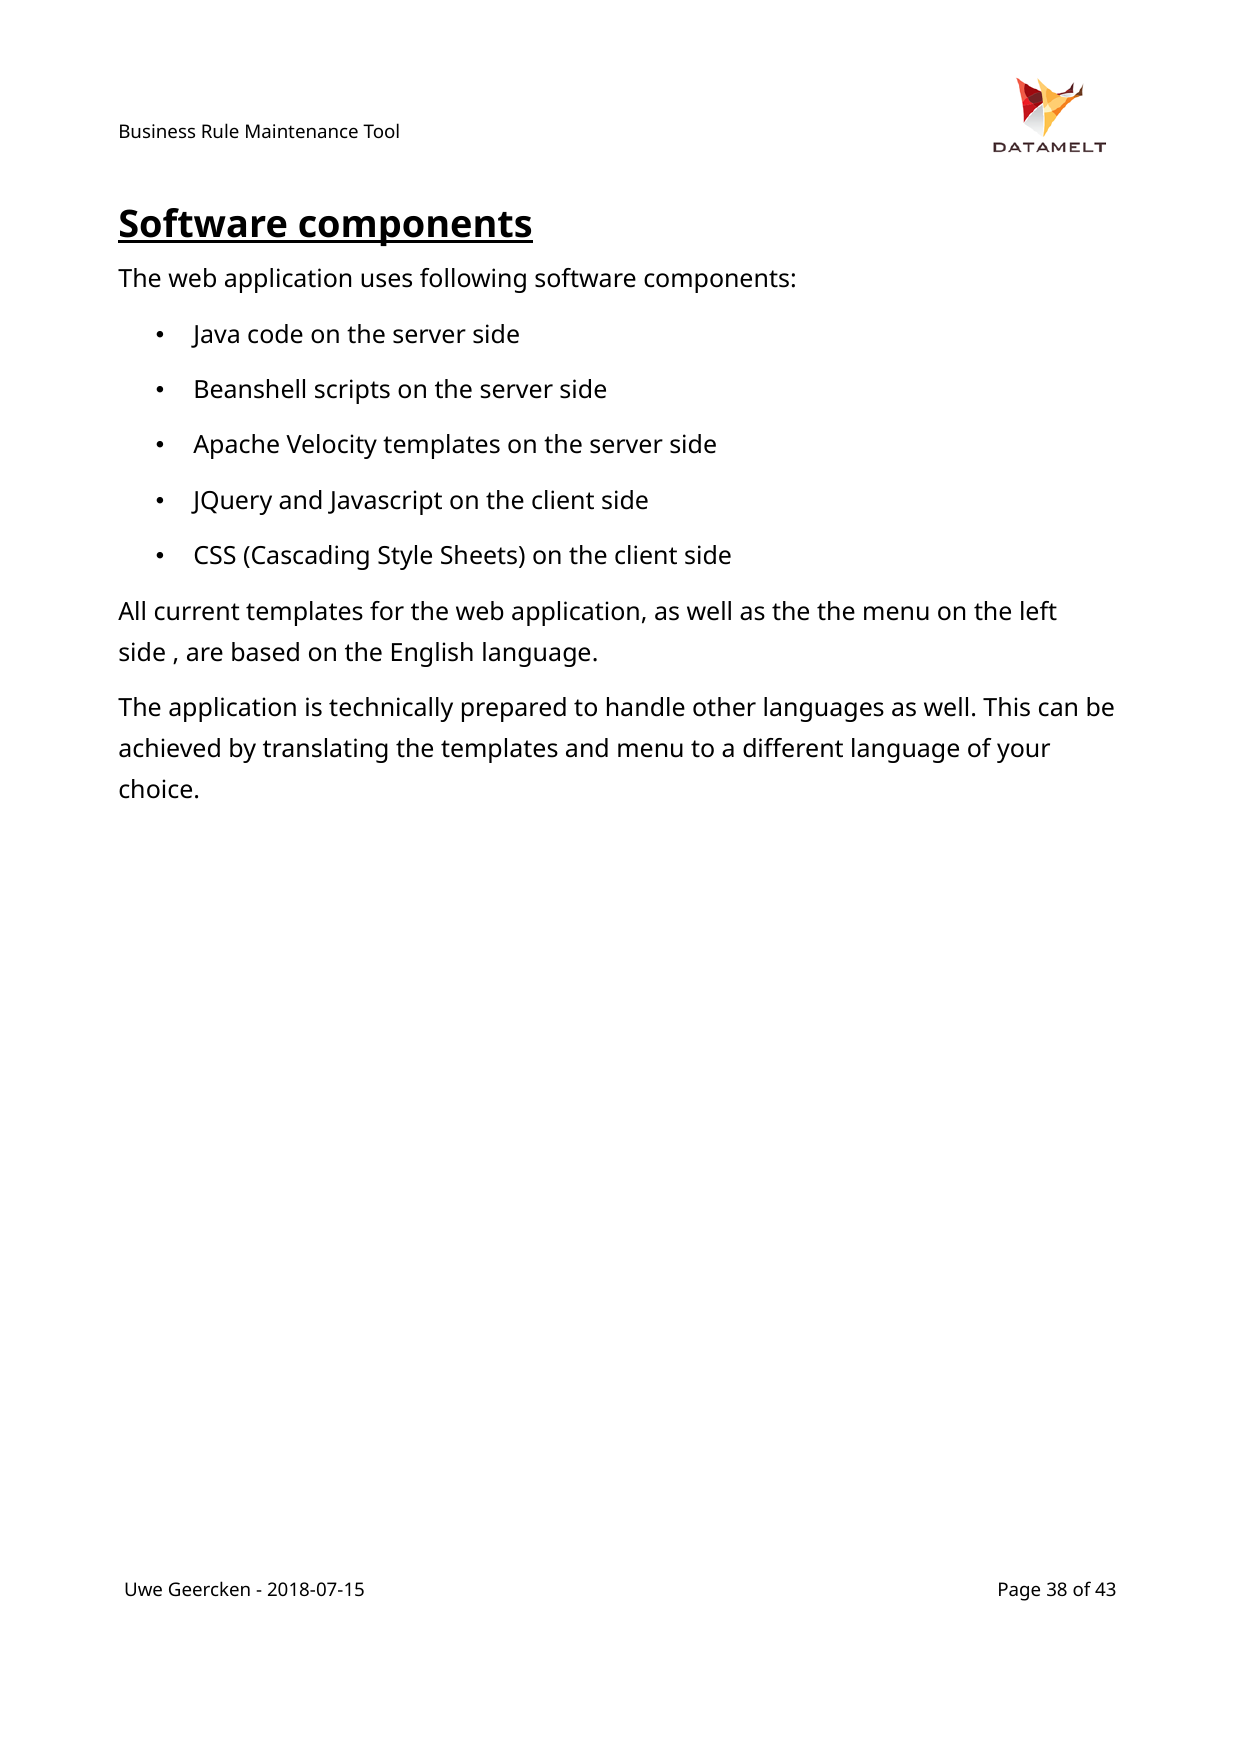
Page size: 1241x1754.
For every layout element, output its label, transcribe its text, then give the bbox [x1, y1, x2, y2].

text The web application uses following software components: [118, 261, 1122, 295]
list JQuery and Javascript on the client side [156, 482, 1122, 517]
list Beanshell scripts on the server side [156, 372, 1122, 406]
picture [992, 69, 1107, 160]
list Apache Velocity templates on the server side [156, 427, 1122, 461]
text All current templates for the web application, as well as the the menu on the left side , are based on the English language. [118, 593, 1122, 668]
text The application is technically prepared to handle other languages as well. This can be achieved by translating the templates and menu to a different language of your choice. [118, 689, 1122, 805]
subtitle Software components [118, 197, 1122, 248]
list Java code on the server side [156, 316, 1122, 350]
list CSS (Cascading Style Sheets) on the client side [156, 538, 1122, 572]
